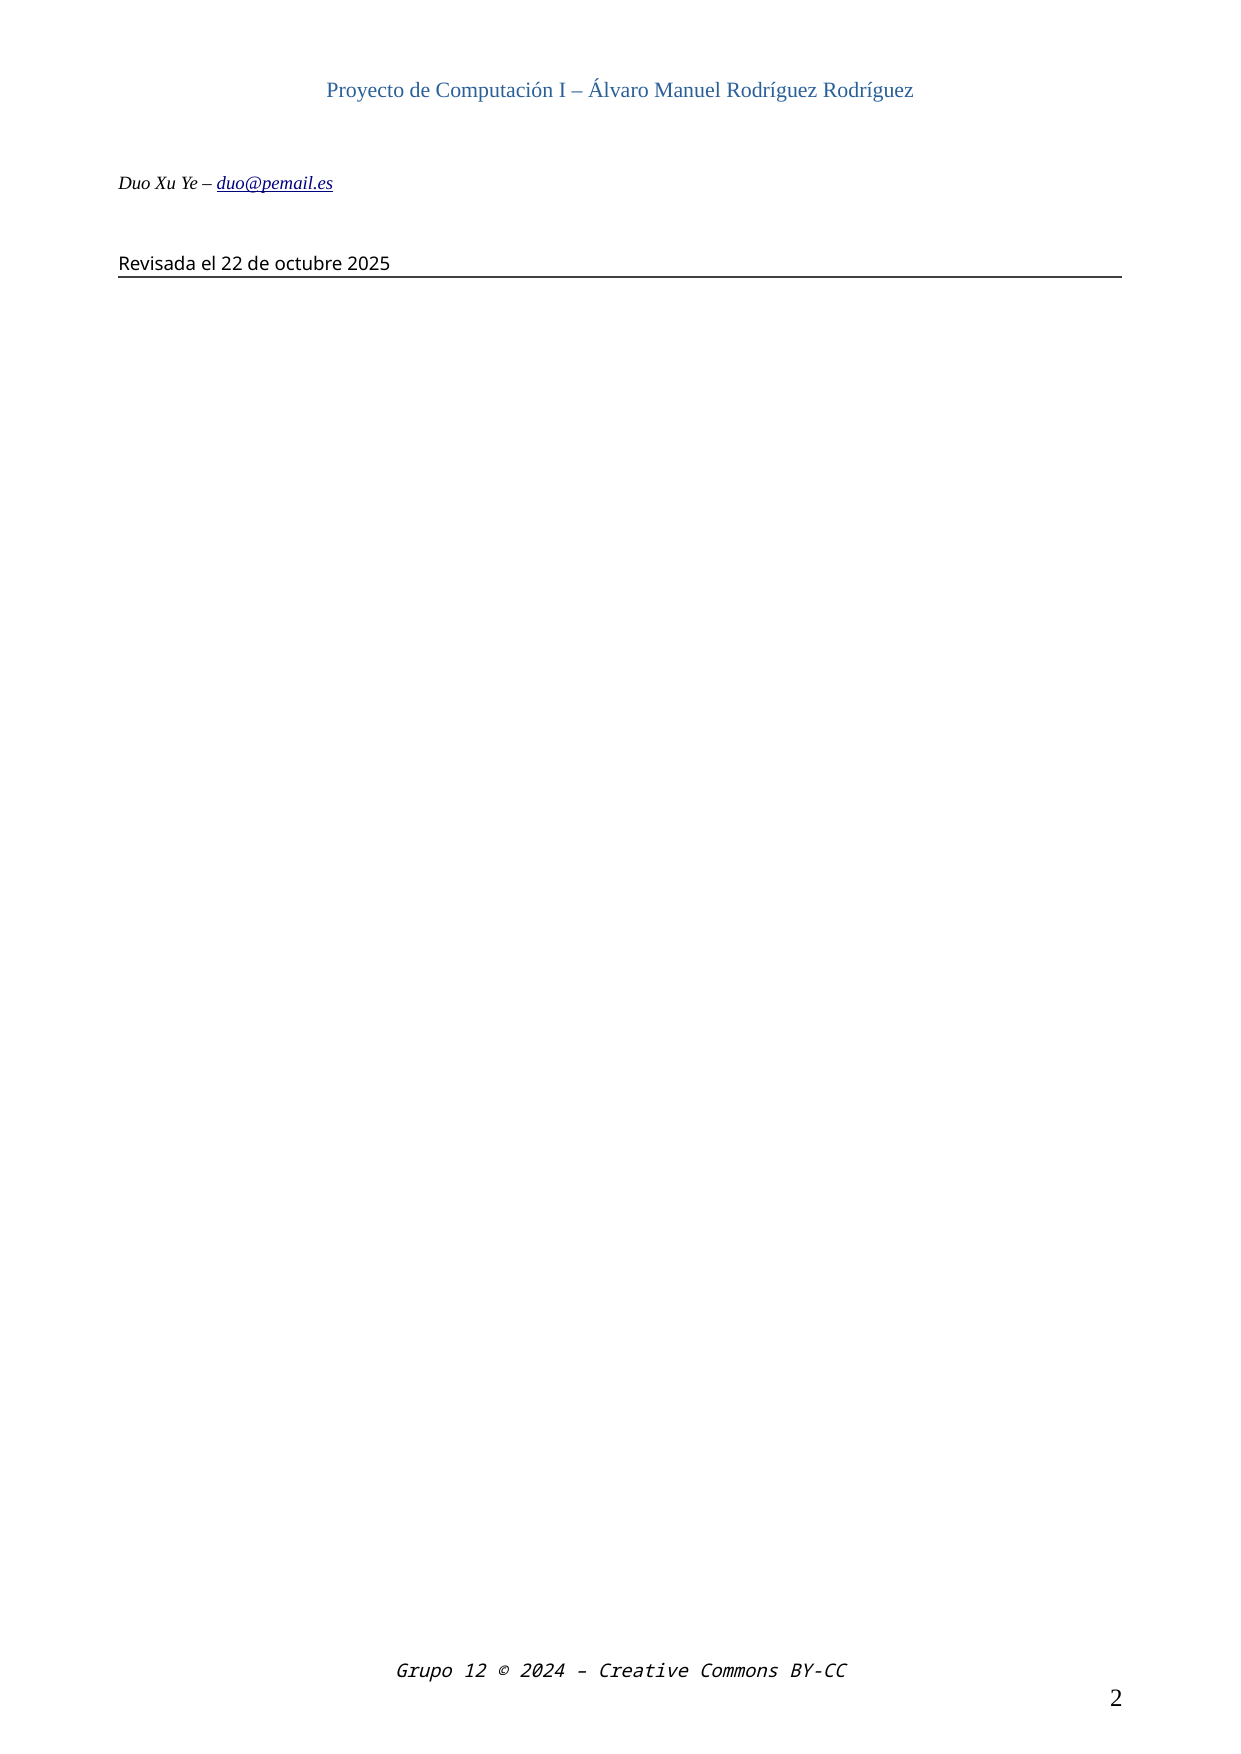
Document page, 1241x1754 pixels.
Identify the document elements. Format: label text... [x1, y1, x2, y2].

text Revisada el 22 de octubre 2025 [118, 251, 1122, 276]
text Duo Xu Ye – duo@pemail.es [118, 172, 1122, 193]
